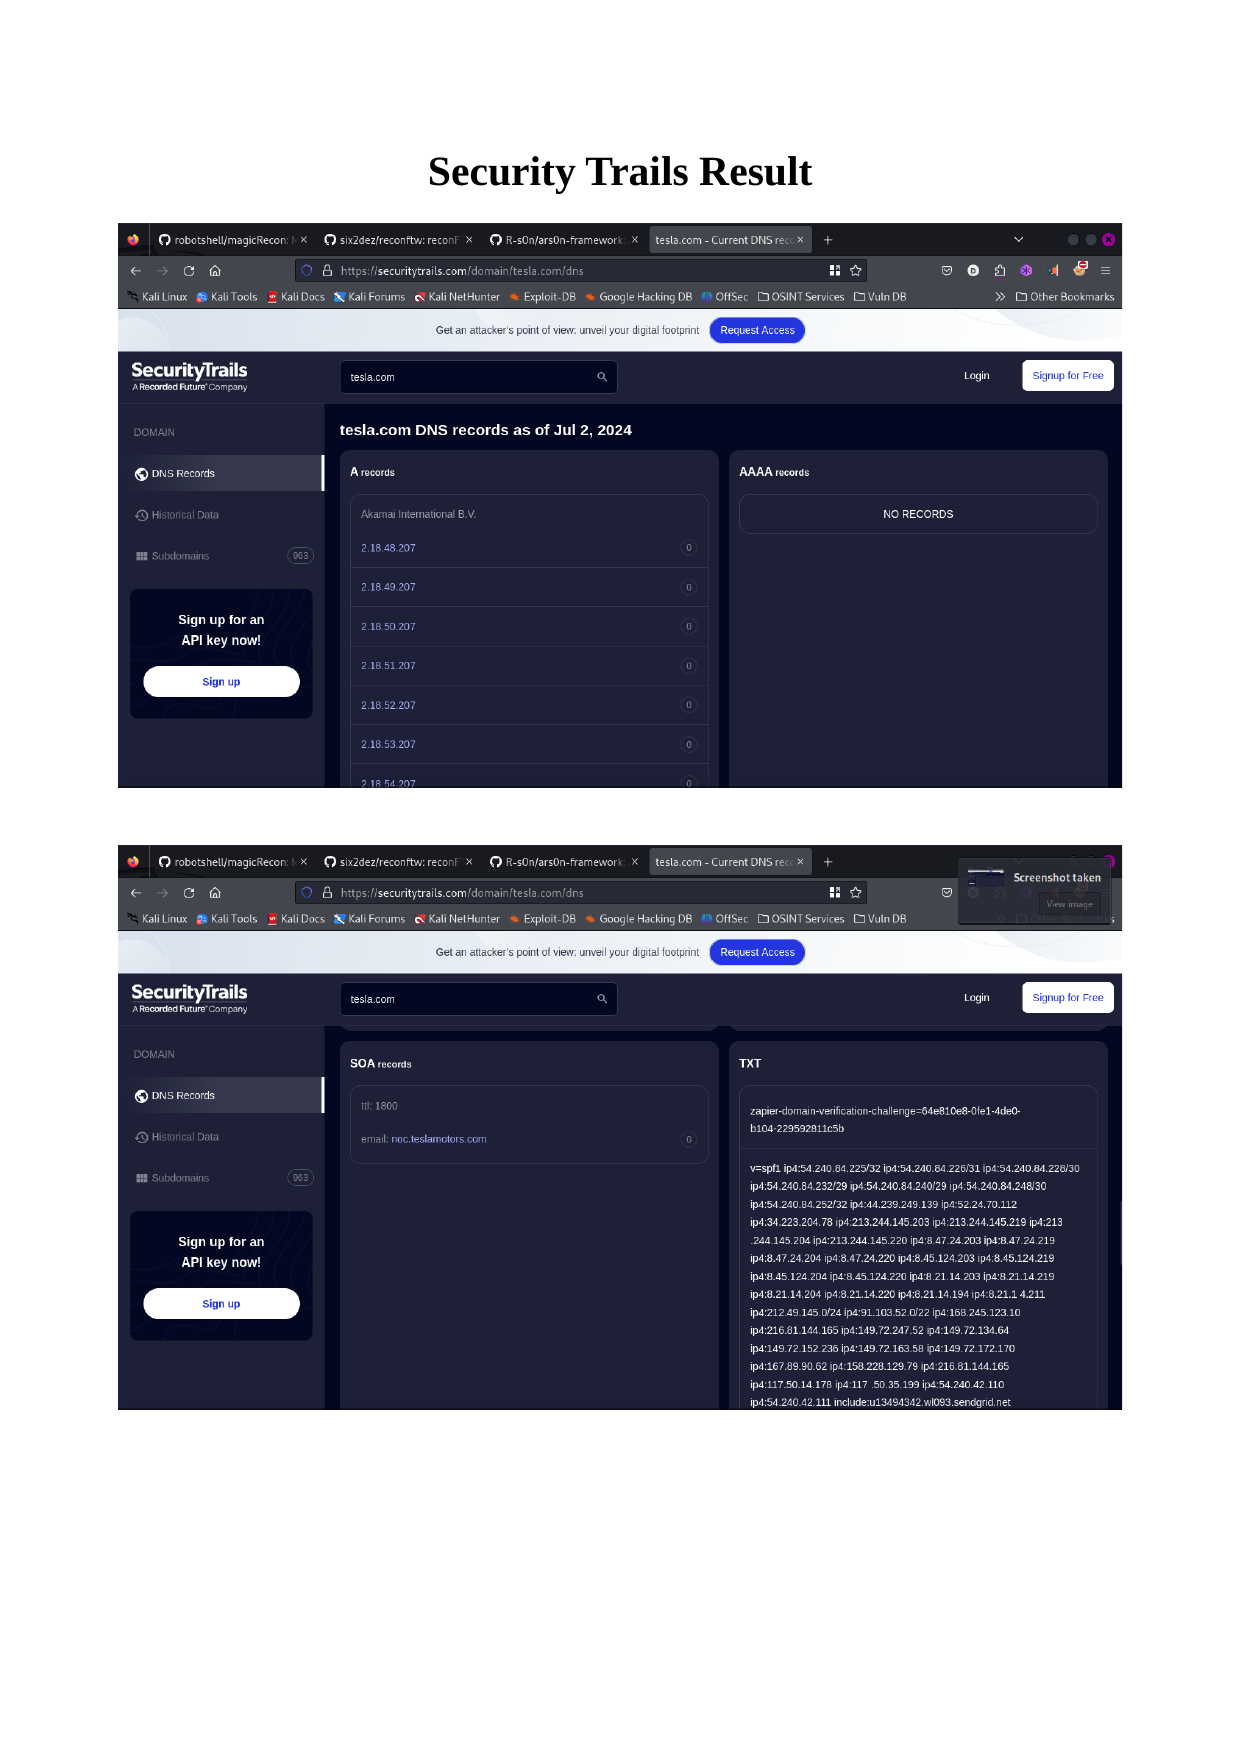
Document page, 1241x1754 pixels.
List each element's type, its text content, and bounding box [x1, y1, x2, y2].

text Security Trails Result [118, 147, 1122, 195]
picture [118, 223, 1123, 788]
picture [118, 845, 1123, 1410]
